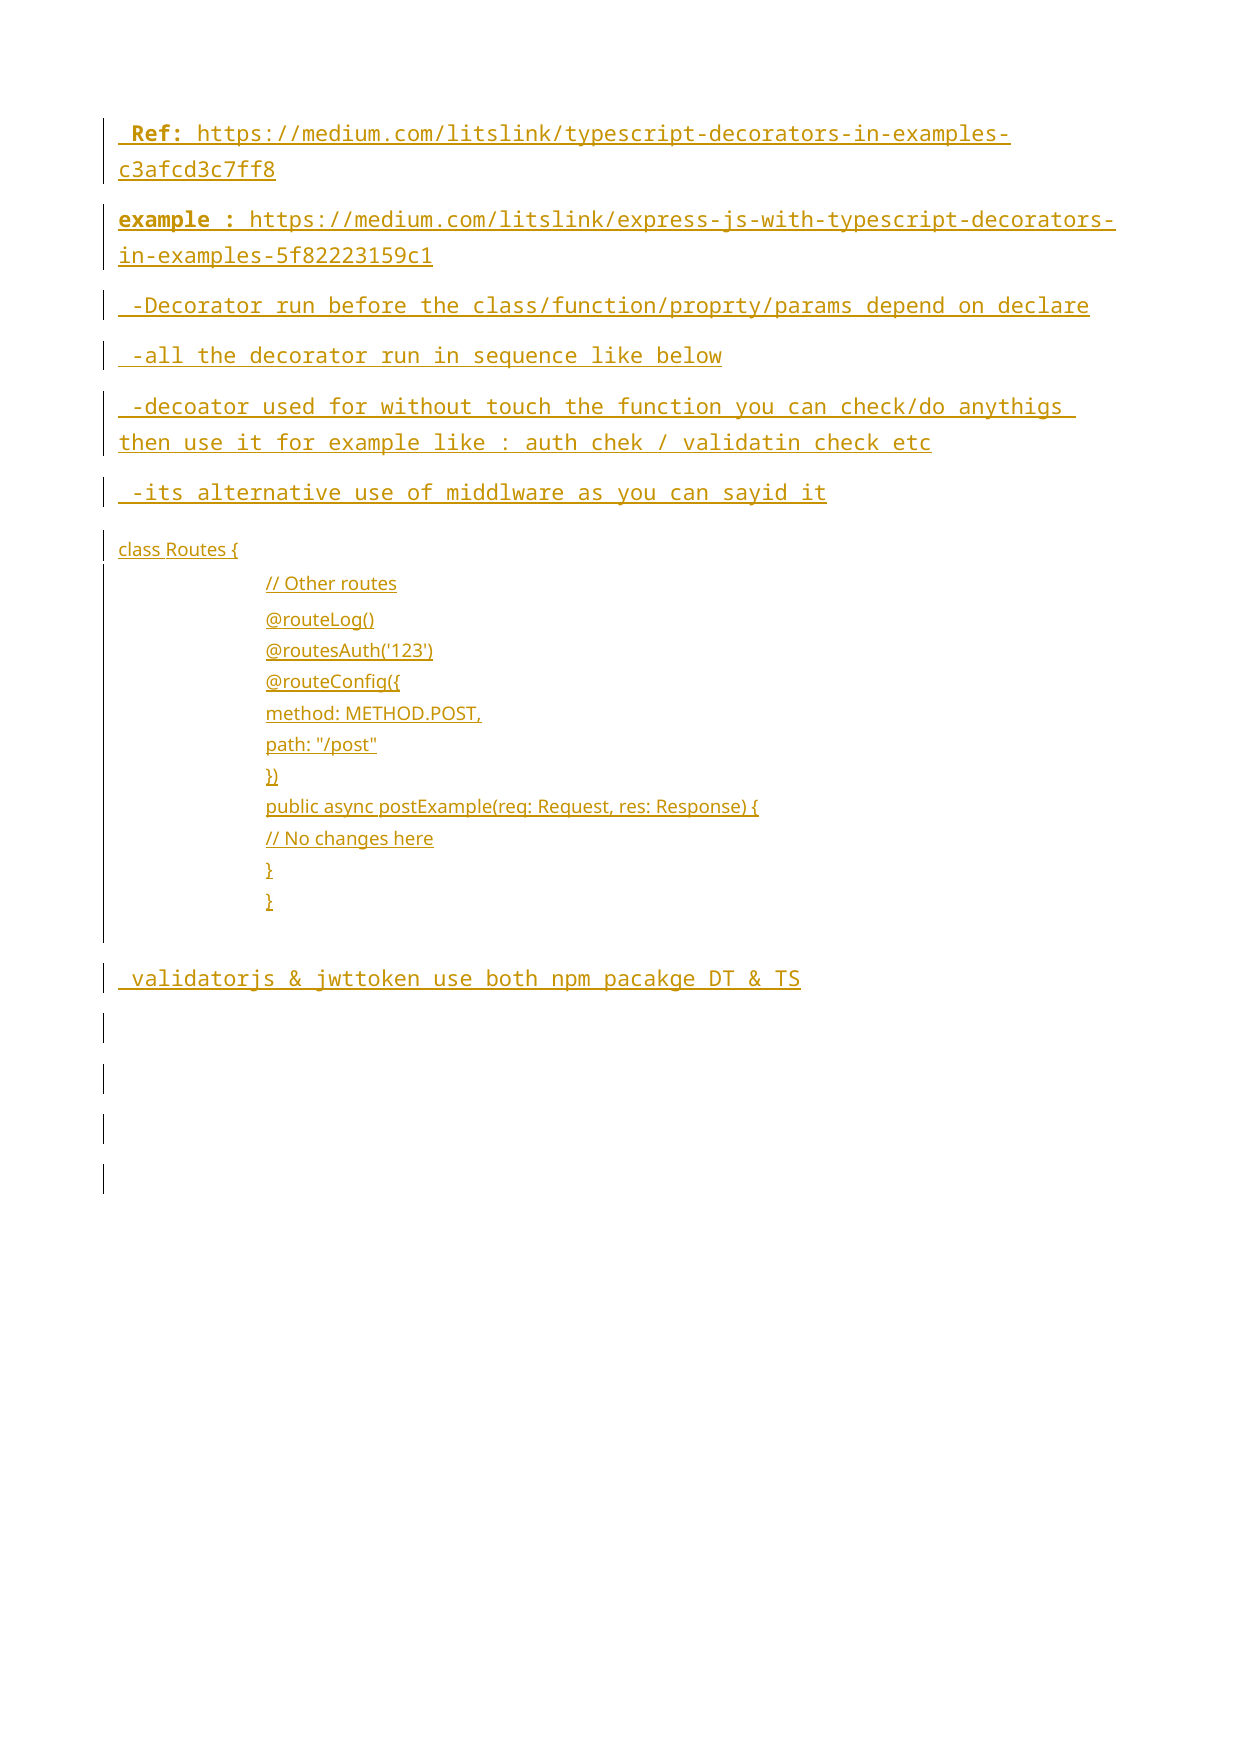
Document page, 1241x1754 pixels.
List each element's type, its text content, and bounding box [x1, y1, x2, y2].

table_cell }) [265, 757, 822, 788]
table_cell [118, 819, 265, 850]
table_cell [265, 596, 822, 600]
table_cell [118, 882, 265, 913]
table_cell @routeLog() [265, 600, 822, 632]
table_cell [118, 725, 265, 757]
table_cell } [265, 882, 822, 913]
table_cell public async postExample(req: Request, res: Response) { [265, 788, 822, 819]
table_cell [118, 663, 265, 694]
table_cell [118, 564, 265, 596]
text -its alternative use of middlware as you can sayid it [118, 477, 1122, 507]
table_cell // Other routes [265, 564, 822, 596]
table_cell [118, 788, 265, 819]
text example : https://medium.com/litslink/express-js-with-typescript-decorators-in-examples-5f82223159c1 [118, 204, 1122, 270]
table_cell [118, 694, 265, 725]
table_cell [118, 596, 265, 600]
text -all the decorator run in sequence like below [118, 341, 1122, 370]
table_cell method: METHOD.POST, [265, 694, 822, 725]
text -decoator used for without touch the function you can check/do anythigs then use it for example like : auth chek / validatin check etc [118, 391, 1122, 456]
table_header [265, 527, 822, 564]
table_header class Routes { [118, 527, 265, 564]
table_cell } [265, 850, 822, 882]
text Ref: https://medium.com/litslink/typescript-decorators-in-examples-c3afcd3c7ff8 [118, 118, 1122, 184]
table_cell // No changes here [265, 819, 822, 850]
table_cell path: "/post" [265, 725, 822, 757]
table_cell [118, 632, 265, 663]
table_cell @routeConfig({ [265, 663, 822, 694]
table_cell [118, 600, 265, 632]
text validatorjs & jwttoken use both npm pacakge DT & TS [118, 963, 1122, 993]
text -Decorator run before the class/function/proprty/params depend on declare [118, 290, 1122, 320]
table_cell @routesAuth('123') [265, 632, 822, 663]
table_cell [118, 757, 265, 788]
table_cell [118, 850, 265, 882]
